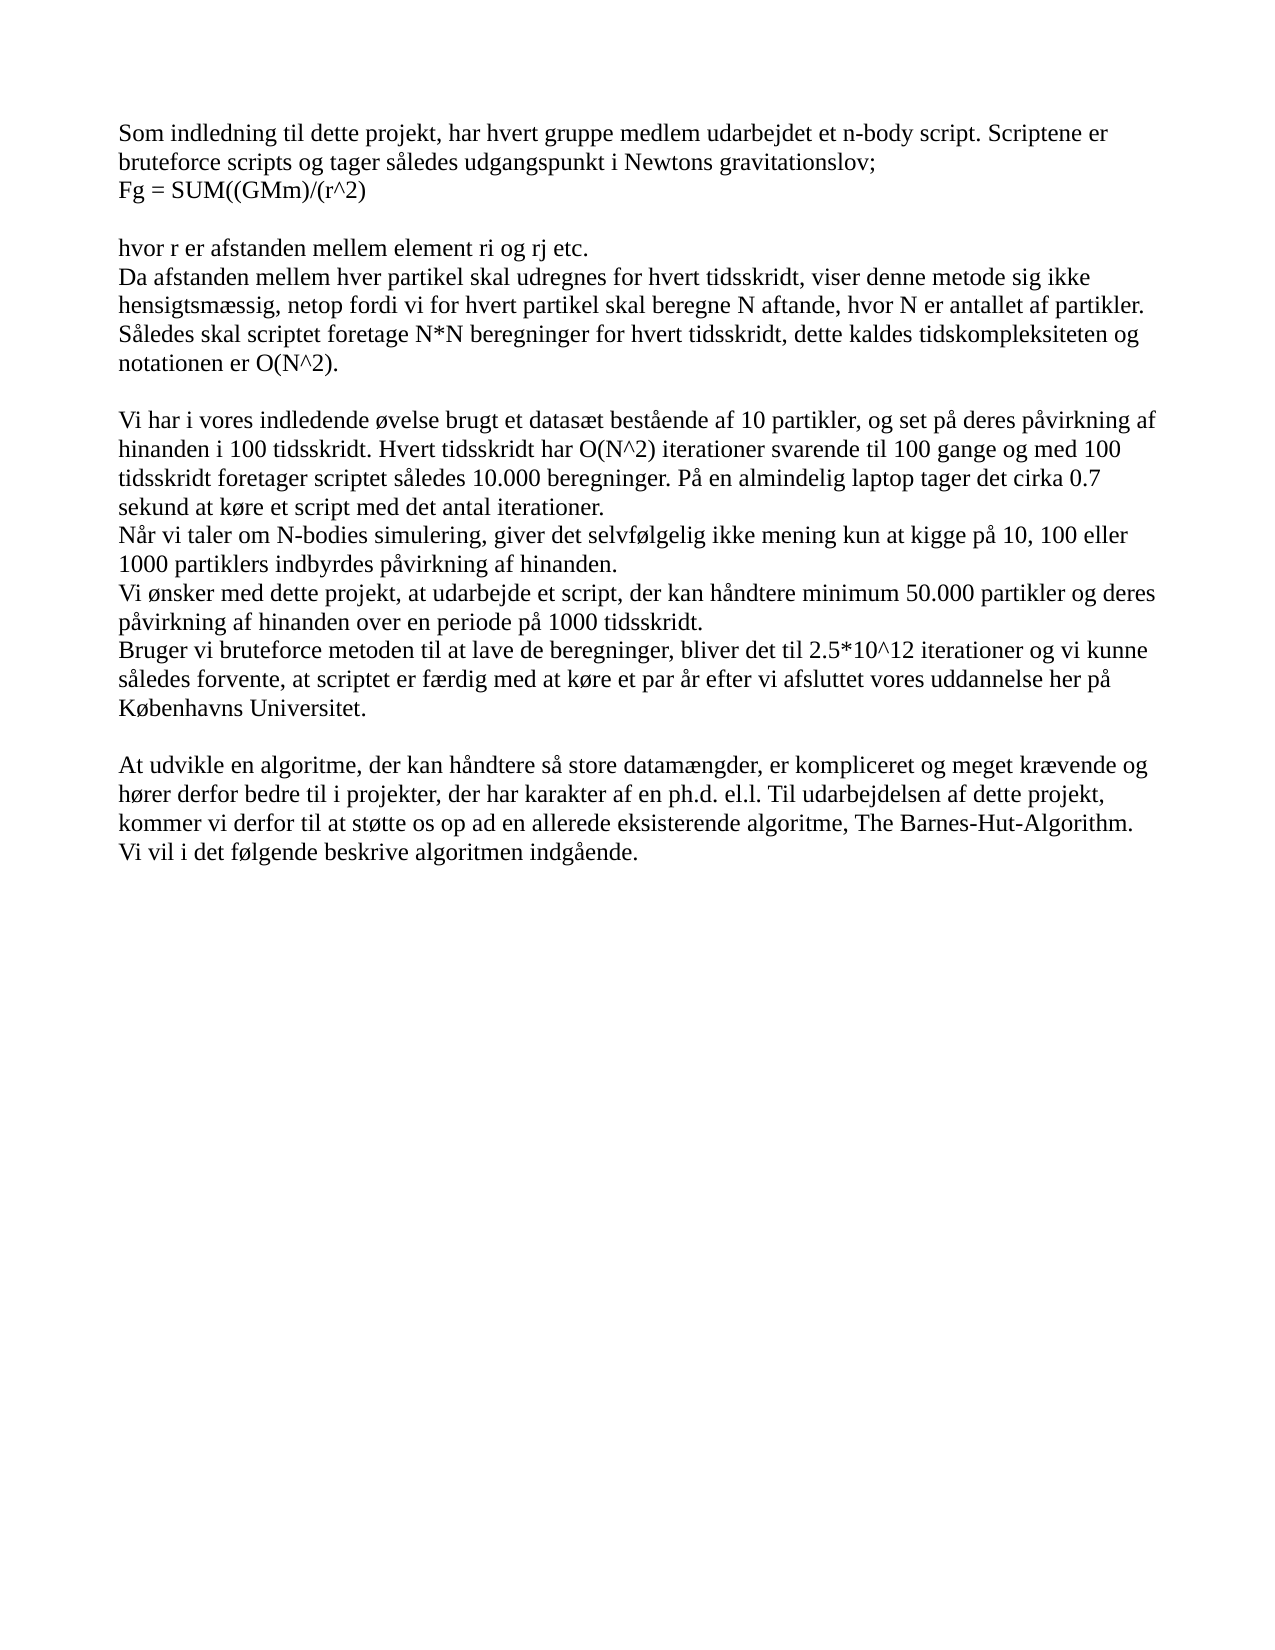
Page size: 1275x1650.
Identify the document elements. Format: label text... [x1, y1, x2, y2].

text Vi har i vores indledende øvelse brugt et datasæt bestående af 10 partikler, og set på deres påvirkning af hinanden i 100 tidsskridt. Hvert tidsskridt har O(N^2) iterationer svarende til 100 gange og med 100 tidsskridt foretager scriptet således 10.000 beregninger. På en almindelig laptop tager det cirka 0.7 sekund at køre et script med det antal iterationer. [118, 406, 1157, 521]
text Vi ønsker med dette projekt, at udarbejde et script, der kan håndtere minimum 50.000 partikler og deres påvirkning af hinanden over en periode på 1000 tidsskridt. [118, 578, 1157, 636]
text Fg = SUM((GMm)/(r^2) [118, 176, 1157, 204]
text hvor r er afstanden mellem element ri og rj etc. [118, 233, 1157, 262]
text Som indledning til dette projekt, har hvert gruppe medlem udarbejdet et n-body script. Scriptene er bruteforce scripts og tager således udgangspunkt i Newtons gravitationslov; [118, 118, 1157, 176]
text Vi vil i det følgende beskrive algoritmen indgående. [118, 837, 1157, 866]
text At udvikle en algoritme, der kan håndtere så store datamængder, er kompliceret og meget krævende og hører derfor bedre til i projekter, der har karakter af en ph.d. el.l. Til udarbejdelsen af dette projekt, kommer vi derfor til at støtte os op ad en allerede eksisterende algoritme, The Barnes-Hut-Algorithm. [118, 751, 1157, 837]
text Bruger vi bruteforce metoden til at lave de beregninger, bliver det til 2.5*10^12 iterationer og vi kunne således forvente, at scriptet er færdig med at køre et par år efter vi afsluttet vores uddannelse her på Københavns Universitet. [118, 636, 1157, 722]
text Når vi taler om N-bodies simulering, giver det selvfølgelig ikke mening kun at kigge på 10, 100 eller 1000 partiklers indbyrdes påvirkning af hinanden. [118, 521, 1157, 578]
text Således skal scriptet foretage N*N beregninger for hvert tidsskridt, dette kaldes tidskompleksiteten og notationen er O(N^2). [118, 319, 1157, 377]
text Da afstanden mellem hver partikel skal udregnes for hvert tidsskridt, viser denne metode sig ikke hensigtsmæssig, netop fordi vi for hvert partikel skal beregne N aftande, hvor N er antallet af partikler. [118, 262, 1157, 319]
